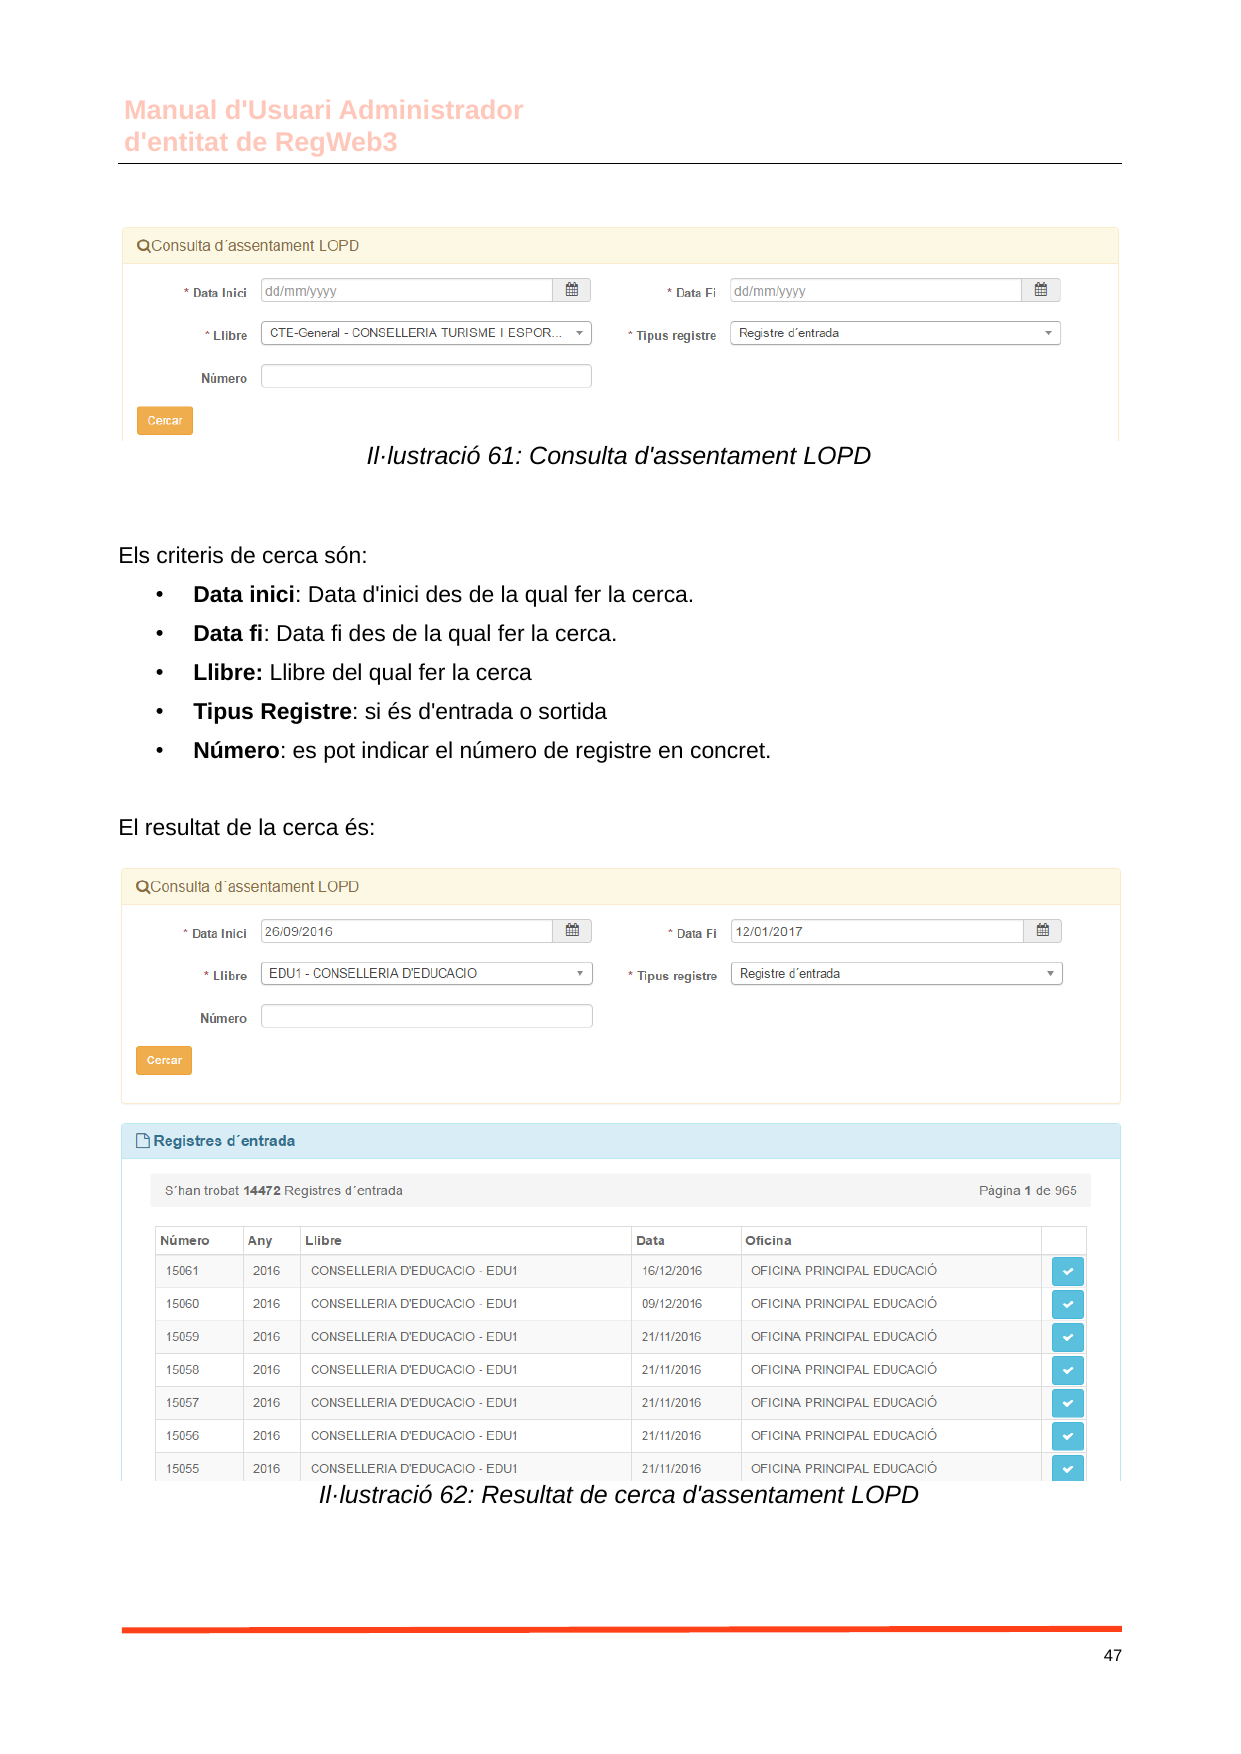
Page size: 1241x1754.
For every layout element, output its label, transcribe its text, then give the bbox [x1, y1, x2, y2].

list Data fi: Data fi des de la qual fer la cerca. [156, 620, 1122, 646]
list Número: es pot indicar el número de registre en concret. [156, 737, 1122, 763]
text Il·lustració 62: Resultat de cerca d'assentament LOPD [118, 1481, 1122, 1509]
list Llibre: Llibre del qual fer la cerca [156, 659, 1122, 685]
text Els criteris de cerca són: [118, 469, 1122, 569]
text El resultat de la cerca és: [118, 814, 1122, 841]
list Data inici: Data d'inici des de la qual fer la cerca. [156, 581, 1122, 607]
text Il·lustració 61: Consulta d'assentament LOPD [118, 441, 1122, 469]
list Tipus Registre: si és d'entrada o sortida [156, 698, 1122, 724]
